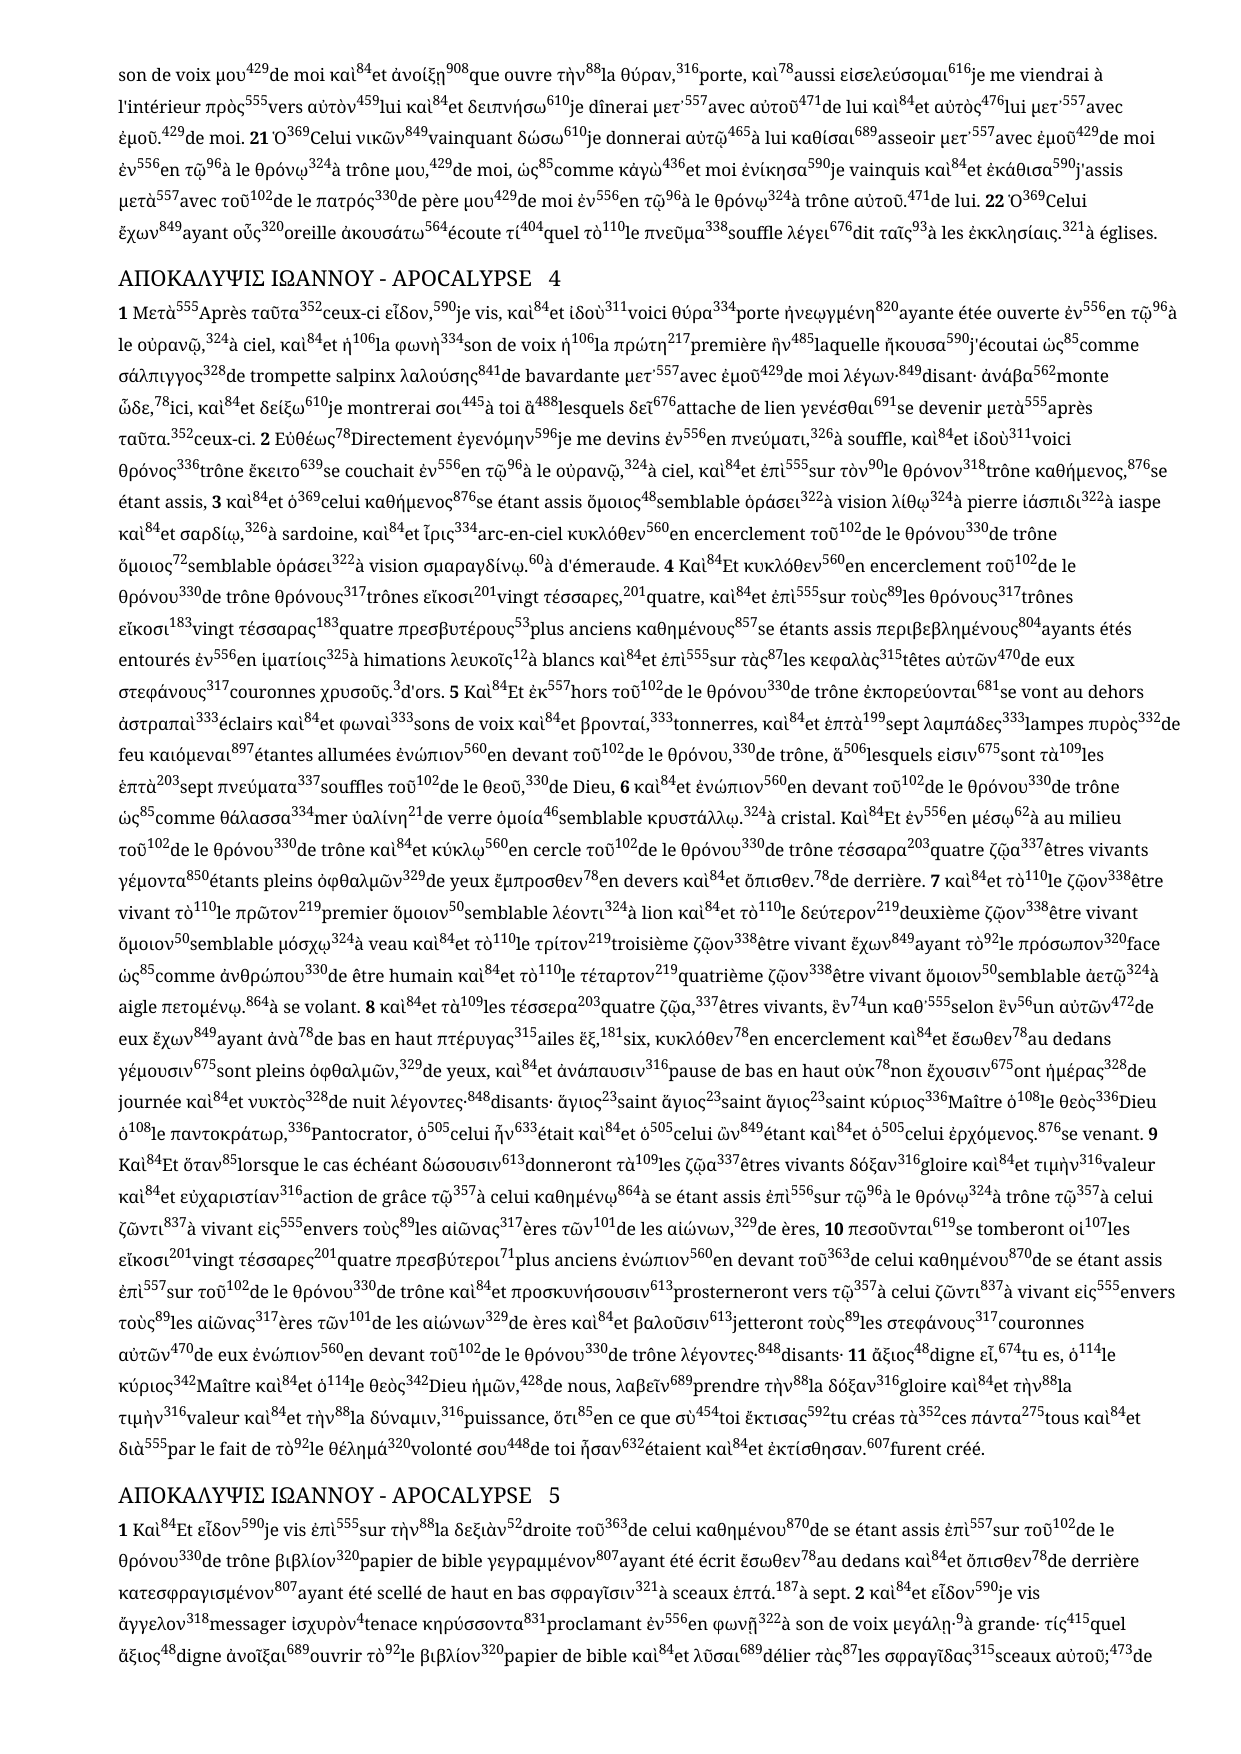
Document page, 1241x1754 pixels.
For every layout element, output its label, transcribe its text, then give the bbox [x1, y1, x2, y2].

text 1 Καὶ84Et τῷ96à le ἀγγέλῳ324à messager τῆς100de la ἐν556en Σάρδεσιν321à Sardes ἐκκλησίας328de église γράψον·562écris· Τάδε352Cependant ceux-ci λέγει676dit ὁ369celui ἔχων849ayant τὰ91les ἑπτὰ185sept πνεύματα319souffles τοῦ102de le θεοῦ330de Dieu καὶ84et τοὺς89les ἑπτὰ183sept ἀστέρας·317étoiles· οἶδά646j'ai su σου448de toi τὰ91les ἔργα319travaux ὅτι85en ce que ὄνομα320nom ἔχεις674tu as ὅτι85en ce que ζῇς,674tu vis, καὶ84et νεκρὸς48mort εἶ.674tu es. 2 γίνου582te deviens γρηγορῶν849vigilant καὶ84et στήρισον562fixe τὰ91les λοιπὰ379restants ἃ506lesquels ἔμελλον632imminaient ἀποθανεῖν,689mourir loin, οὐ78non γὰρ84car εὕρηκά646j'ai trouvé σου448de toi τὰ91les ἔργα319travaux πεπληρωμένα806ayants étés faits plénitude ἐνώπιον560en devant τοῦ102de le θεοῦ330de Dieu μου.429de moi. 3 μνημόνευε578souviens οὖν84donc πῶς78comment? εἴληφας648tu as pris καὶ84et ἤκουσας592tu écoutas καὶ84et τήρει578garde καὶ84et μετανόησον.562transintellige. ἐὰν85si le cas échéant οὖν84donc μὴ78ne pas γρηγορήσῃς,906que tu vigiles, ἥξω610je surgirai ὡς85comme κλέπτης,336voleur, καὶ84et οὐ78non μὴ78ne pas γνῷς906que tu connaisses ποίαν165quelle ὥραν316heure ἥξω610je surgirai ἐπὶ555sur σέ.442toi. 4 ἀλλὰ84mais ἔχεις674tu as ὀλίγα275peu ὀνόματα319noms ἐν556en Σάρδεσιν321à Sardes ἃ506lesquels οὐκ78non ἐμόλυναν593noircirent τὰ91les ἱμάτια319himations αὐτῶν,472de eux, καὶ84et περιπατήσουσιν613piétineront autour μετ᾽557avec ἐμοῦ429de moi ἐν556en λευκοῖς,61à blancs, ὅτι85en ce que ἄξιοί47dignes εἰσιν.675sont. 5 Ὁ369Celui νικῶν849vainquant οὕτως78ainsi περιβαλεῖται620se entourera ἐν556en ἱματίοις325à himations λευκοῖς12à blancs καὶ84et οὐ78non μὴ78ne pas ἐξαλείψω610j'effacerai τὸ92le ὄνομα320nom αὐτοῦ471de lui ἐκ557hors τῆς100de la βίβλου328de bible τῆς100de la ζωῆς328de vie καὶ84et ὁμολογήσω610j'avouerai τὸ92le ὄνομα320nom αὐτοῦ471de lui ἐνώπιον560en devant τοῦ102de le πατρός330de père μου429de moi καὶ84et ἐνώπιον560en devant τῶν101de les ἀγγέλων329de messagers αὐτοῦ.471de lui. 6 Ὁ369Celui ἔχων849ayant οὖς320oreille ἀκουσάτω564écoute τί404quel τὸ110le πνεῦμα338souffle λέγει676dit ταῖς93à les ἐκκλησίαις.321à églises. 7 Καὶ84Et τῷ96à le ἀγγέλῳ324à messager τῆς100de la ἐν556en Φιλαδελφίᾳ322à Philadelphie ἐκκλησίας328de église γράψον·562écris· Τάδε352Cependant ceux-ci λέγει676dit ὁ108le ἅγιος,72saint, ὁ108le ἀληθινός,72véritable, ὁ369celui ἔχων849ayant τὴν88la κλεῖν316clef Δαυίδ,330de Dauid, ὁ369celui ἀνοίγων849ouvrant καὶ84et οὐδεὶς395aucun κλείσει614fermera à clef καὶ84et κλείων849fermant à clef καὶ84et οὐδεὶς395aucun ἀνοίγει·676ouvre· 8 οἶδά646j'ai su σου448de toi τὰ91les ἔργα,319travaux, ἰδοὺ311voici δέδωκα646j'ai donné ἐνώπιόν560en devant σου448de toi θύραν316porte ἠνεῳγμένην,803ayante étée ouverte, ἣν485laquelle οὐδεὶς395aucun δύναται682se peut κλεῖσαι689fermer à clef αὐτήν,457elle, ὅτι85en ce que μικρὰν52petite ἔχεις674tu as δύναμιν316puissance καὶ84et ἐτήρησάς592tu gardas μου429de moi τὸν90le λόγον318discours καὶ84et οὐκ78non ἠρνήσω598tu te nias τὸ92le ὄνομά320nom μου.429de moi. 9 ἰδοὺ311voici διδῶ926que je donne ἐκ557hors τῆς100de la συναγωγῆς328de synagogue τοῦ102de le σατανᾶ330de Satan τῶν362de ceux λεγόντων842de disants ἑαυτοὺς534eux-mêmes Ἰουδαίους32Ioudaiens εἶναι,698être, καὶ84et οὐκ84non εἰσὶν675sont ἀλλὰ84mais ψεύδονται.681se mentent. ἰδοὺ311voici ποιήσω610je ferai αὐτοὺς458eux ἵνα85afin que ἥξουσιν613surgiront καὶ84et προσκυνήσουσιν613prosterneront vers ἐνώπιον560en devant τῶν101de les ποδῶν329de pieds σου448de toi καὶ84et γνῶσιν907que connaissent ὅτι85en ce que ἐγὼ436moi ἠγάπησά590j'aimai σε.442toi. 10 ὅτι85en ce que ἐτήρησας592tu gardas τὸν90le λόγον318discours τῆς100de la ὑπομονῆς328de résistance μου,429de moi, κἀγώ436et moi σε442toi τηρήσω610je garderai ἐκ557hors τῆς100de la ὥρας328de heure τοῦ102de le πειρασμοῦ330de tentation τῆς361de celle μελλούσης841de imminante ἔρχεσθαι699se venir ἐπὶ557sur τῆς100de la οἰκουμένης328de écoumène ὅλης284de toute entière πειράσαι689mettre en tentation τοὺς350ceux κατοικοῦντας830établissants maison d'habitation ἐπὶ557sur τῆς100de la γῆς.328de terre. 11 ἔρχομαι678je me viens ταχύ·78promptement· κράτει578saisis avec force ὃ489lequel ἔχεις,674tu as, ἵνα85afin que μηδεὶς395pas un λάβῃ908que prenne τὸν90le στέφανόν318couronne σου.448de toi. 12 Ὁ369Celui νικῶν849vainquant ποιήσω610je ferai αὐτὸν459lui στῦλον318pilier ἐν556en τῷ96à le ναῷ324à temple τοῦ102de le θεοῦ330de Dieu μου429de moi καὶ84et ἔξω78au-dehors οὐ78non μὴ78ne pas ἐξέλθῃ908que sorte ἔτι78encore καὶ84et γράψω610j'écrirai ἐπ᾽555sur αὐτὸν459lui τὸ92le ὄνομα320nom τοῦ102de le θεοῦ330de Dieu μου429de moi καὶ84et τὸ92le ὄνομα320nom τῆς100de la πόλεως328de cité τοῦ102de le θεοῦ330de Dieu μου,429de moi, τῆς100de la καινῆς15de nouvelle Ἰερουσαλὴμ328de Ierousalem ἡ367celle καταβαίνουσα847descendante ἐκ557hors τοῦ102de le οὐρανοῦ330de ciel ἀπὸ557au loin τοῦ102de le θεοῦ330de Dieu μου,429de moi, καὶ84et τὸ92le ὄνομά320nom μου429de moi τὸ92le καινόν.6nouveau. 13 Ὁ369Celui ἔχων849ayant οὖς320oreille ἀκουσάτω564écoute τί404quel τὸ110le πνεῦμα338souffle λέγει676dit ταῖς93à les ἐκκλησίαις.321à églises. 14 Καὶ84Et τῷ96à le ἀγγέλῳ324à messager τῆς100de la ἐν556en Λαοδικίᾳ322à Laodicée ἐκκλησίας328de église γράψον·562écris· Τάδε352Cependant ceux-ci λέγει676dit ὁ108le ἀμήν,309amen, ὁ108le μάρτυς336témoin ὁ108le πιστὸς23croyant καὶ84et ἀληθινός,23véritable, ἡ106la ἀρχὴ334origine τῆς100de la κτίσεως328de création τοῦ102de le θεοῦ·330de Dieu· 15 οἶδά646j'ai su σου448de toi τὰ91les ἔργα319travaux ὅτι85en ce que οὔτε84ni ψυχρὸς72froid εἶ674tu es οὔτε84ni ζεστός.72chaud. ὄφελον345dûment ψυχρὸς72froid ἦς631tu étais ἢ84ou ζεστός.72chaud. 16 οὕτως78ainsi ὅτι85en ce que χλιαρὸς48tiède εἶ674tu es καὶ84et οὔτε84ni ζεστὸς72chaud οὔτε84ni ψυχρός,72froid, μέλλω672j'immine σε442toi ἐμέσαι689vomir ἐκ557hors τοῦ104de le στόματός332de bouche μου.429de moi. 17 ὅτι85en ce que λέγεις674tu dis ὅτι85en ce que πλούσιός48riche εἰμι672je suis καὶ84et πεπλούτηκα646j'ai été riche καὶ84et οὐδὲν380aucun χρείαν316besoin ἔχω,672j'ai, καὶ84et οὐκ78non οἶδας648tu as su ὅτι85en ce que σὺ454toi εἶ674tu es ὁ108le ταλαίπωρος72misérable καὶ84et ἐλεεινὸς72pitoyable καὶ84et πτωχὸς72pauvre καὶ84et τυφλὸς72aveugle καὶ84et γυμνός,72nu, 18 συμβουλεύω672je délibère ensemble σοι445à toi ἀγοράσαι689acheter à l'agora παρ᾽557à côté ἐμοῦ429de moi χρυσίον320objet d'or πεπυρωμένον807ayant été brûlé au feu ἐκ557hors πυρὸς332de feu ἵνα85afin que πλουτήσῃς,906que tu sois riche, καὶ84et ἱμάτια319himations λευκὰ5blancs ἵνα85afin que περιβάλῃ912que tu te entoures καὶ84et μὴ78ne pas φανερωθῇ920que soit rendu visible ἡ106la αἰσχύνη334honte τῆς100de la γυμνότητός328de nudité σου,448de toi, καὶ84et κολλούριον320collyre ἐγχρῖσαι689enduire dans τοὺς89les ὀφθαλμούς317yeux σου448de toi ἵνα85afin que βλέπῃς.928que tu regardes. 19 ἐγὼ436moi ὅσους486autant lesquels ἐὰν345si le cas échéant φιλῶ926que j'affectionne ἐλέγχω672je réfute καὶ84et παιδεύω·672j'éduque· ζήλευε578zéle οὖν84donc καὶ84et μετανόησον.562transintellige. 20 Ἰδοὺ311Voici ἕστηκα646j'ai dressé ἐπὶ555sur τὴν88la θύραν316porte καὶ84et κρούω·672je toque· ἐάν85si le cas échéant τις395un quelconque ἀκούσῃ908que écoute τῆς100de la φωνῆς328de son de voix μου429de moi καὶ84et ἀνοίξῃ908que ouvre τὴν88la θύραν,316porte, καὶ78aussi εἰσελεύσομαι616je me viendrai à l'intérieur πρὸς555vers αὐτὸν459lui καὶ84et δειπνήσω610je dînerai μετ᾽557avec αὐτοῦ471de lui καὶ84et αὐτὸς476lui μετ᾽557avec ἐμοῦ.429de moi. 21 Ὁ369Celui νικῶν849vainquant δώσω610je donnerai αὐτῷ465à lui καθίσαι689asseoir μετ᾽557avec ἐμοῦ429de moi ἐν556en τῷ96à le θρόνῳ324à trône μου,429de moi, ὡς85comme κἀγὼ436et moi ἐνίκησα590je vainquis καὶ84et ἐκάθισα590j'assis μετὰ557avec τοῦ102de le πατρός330de père μου429de moi ἐν556en τῷ96à le θρόνῳ324à trône αὐτοῦ.471de lui. 22 Ὁ369Celui ἔχων849ayant οὖς320oreille ἀκουσάτω564écoute τί404quel τὸ110le πνεῦμα338souffle λέγει676dit ταῖς93à les ἐκκλησίαις.321à églises. [118, 59, 1181, 244]
text 1 Καὶ84Et εἶδον590je vis ἐπὶ555sur τὴν88la δεξιὰν52droite τοῦ363de celui καθημένου870de se étant assis ἐπὶ557sur τοῦ102de le θρόνου330de trône βιβλίον320papier de bible γεγραμμένον807ayant été écrit ἔσωθεν78au dedans καὶ84et ὄπισθεν78de derrière κατεσφραγισμένον807ayant été scellé de haut en bas σφραγῖσιν321à sceaux ἑπτά.187à sept. 2 καὶ84et εἶδον590je vis ἄγγελον318messager ἰσχυρὸν4tenace κηρύσσοντα831proclamant ἐν556en φωνῇ322à son de voix μεγάλῃ·9à grande· τίς415quel ἄξιος48digne ἀνοῖξαι689ouvrir τὸ92le βιβλίον320papier de bible καὶ84et λῦσαι689délier τὰς87les σφραγῖδας315sceaux αὐτοῦ;473de lui? 3 καὶ84et οὐδεὶς395aucun ἐδύνατο639se pouvait ἐν556en τῷ96à le οὐρανῷ324à ciel οὐδὲ84non cependant ἐπὶ557sur τῆς100de la γῆς328de terre οὐδὲ84non cependant ὑποκάτω560en dessous vers le bas τῆς100de la γῆς328de terre ἀνοῖξαι689ouvrir τὸ92le βιβλίον320papier de bible οὔτε84ni βλέπειν698regarder αὐτό.461lui. 4 καὶ84et ἔκλαιον629je pleurais πολύ,380nombreux, ὅτι85en ce que οὐδεὶς395aucun ἄξιος72digne εὑρέθη608fut trouvé ἀνοῖξαι689ouvrir τὸ92le βιβλίον320papier de bible οὔτε84ni βλέπειν698regarder αὐτό.461lui. 5 καὶ84et εἷς72un ἐκ557hors τῶν101de les πρεσβυτέρων65de plus anciens λέγει676dit μοι·425à moi· μὴ78ne pas κλαῖε,578pleure, ἰδοὺ311voici ἐνίκησεν594vainquit ὁ108le λέων336lion ὁ369celui ἐκ557hors τῆς100de la φυλῆς328de tribu Ἰούδα,330de Iouda, ἡ106la ῥίζα334racine Δαυίδ,330de Dauid, ἀνοῖξαι689ouvrir τὸ92le βιβλίον320papier de bible καὶ84et τὰς87les ἑπτὰ181sept σφραγῖδας315sceaux αὐτοῦ.473de lui. 6 Καὶ84Et εἶδον590je vis ἐν556en μέσῳ62à au milieu τοῦ102de le θρόνου330de trône καὶ84et τῶν103de les τεσσάρων197de quatre ζῴων331de êtres vivants καὶ84et ἐν556en μέσῳ62à au milieu τῶν101de les πρεσβυτέρων65de plus anciens ἀρνίον338petit agneau ἑστηκὸς794ayant dressé ὡς85comme ἐσφαγμένον824ayant été égorgé ἔχων849ayant κέρατα319cornes ἑπτὰ185sept καὶ84et ὀφθαλμοὺς317yeux ἑπτὰ183sept οἵ504lesquels εἰσιν675sont τὰ109les ἑπτὰ203sept πνεύματα337souffles τοῦ102de le θεοῦ330de Dieu ἀπεσταλμένοι821ayants étés envoyés εἰς555envers πᾶσαν272toute τὴν88la γῆν.316terre. 7 καὶ84et ἦλθεν594vint καὶ84et εἴληφεν650a pris ἐκ557hors τῆς100de la δεξιᾶς64de droite τοῦ363de celui καθημένου870de se étant assis ἐπὶ557sur τοῦ102de le θρόνου.330de trône. 8 Καὶ84Et ὅτε85lorsque ἔλαβεν594prit τὸ92le βιβλίον,320papier de bible, τὰ109les τέσσερα203quatre ζῷα337êtres vivants καὶ84et οἱ107les εἴκοσι201vingt τέσσαρες201quatre πρεσβύτεροι71plus anciens ἔπεσαν593tombèrent ἐνώπιον560en devant τοῦ104de le ἀρνίου332de petit agneau ἔχοντες848ayants ἕκαστος395chacun κιθάραν316cithare καὶ84et φιάλας315phiales χρυσᾶς1d'ors γεμούσας828étantes pleines θυμιαμάτων,331de sacrifices de l'encens, αἵ502lesquelles εἰσιν675sont αἱ105les προσευχαὶ333prières τῶν101de les ἁγίων,65de saints, 9 καὶ84et ᾄδουσιν675chantent ᾠδὴν316ode καινὴν2nouvelle λέγοντες·848disants· ἄξιος48digne εἶ674tu es λαβεῖν689prendre τὸ92le βιβλίον320papier de bible καὶ84et ἀνοῖξαι689ouvrir τὰς87les σφραγῖδας315sceaux αὐτοῦ,473de lui, ὅτι85en ce que ἐσφάγης606tu fus égorgé καὶ84et ἠγόρασας592tu achetas à l'agora τῷ96à le θεῷ324à Dieu ἐν556en τῷ98à le αἵματί326à sang σου448de toi ἐκ557hors πάσης284de toute φυλῆς328de tribu καὶ84et γλώσσης328de langue καὶ84et λαοῦ330de peuple καὶ84et ἔθνους332de ethnie 10 καὶ84et ἐποίησας592tu fis αὐτοὺς458eux τῷ96à le θεῷ324à Dieu ἡμῶν428de nous βασιλείαν316royauté καὶ84et ἱερεῖς,317sacrificateurs, καὶ84et βασιλεύσουσιν613seront rois ἐπὶ557sur τῆς100de la γῆς.328de terre. 11 Καὶ84Et εἶδον,590je vis, καὶ84et ἤκουσα590j'écoutai φωνὴν316son de voix ἀγγέλων329de messagers πολλῶν285de nombreux κύκλῳ560en cercle τοῦ102de le θρόνου330de trône καὶ84et τῶν103de les ζῴων331de êtres vivants καὶ84et τῶν101de les πρεσβυτέρων,65de plus anciens, καὶ84et ἦν633était ὁ108le ἀριθμὸς336nombre αὐτῶν470de eux μυριάδες333myriades μυριάδων327de myriades καὶ84et χιλιάδες333milliers χιλιάδων327de milliers 12 λέγοντες848disants φωνῇ322à son de voix μεγάλῃ·9à grande· ἄξιόν50digne ἐστιν676est τὸ110le ἀρνίον338petit agneau τὸ371ce ἐσφαγμένον824ayant été égorgé λαβεῖν689prendre τὴν88la δύναμιν316puissance καὶ84et πλοῦτον318richesse καὶ84et σοφίαν316sagesse καὶ84et ἰσχὺν316ténacité καὶ84et τιμὴν316valeur καὶ84et δόξαν316gloire καὶ84et εὐλογίαν.316éloge. 13 καὶ84et πᾶν276tout κτίσμα320créature ὃ507lequel ἐν556en τῷ96à le οὐρανῷ324à ciel καὶ84et ἐπὶ557sur τῆς100de la γῆς328de terre καὶ84et ὑποκάτω560en dessous vers le bas τῆς100de la γῆς328de terre καὶ84et ἐπὶ557sur τῆς100de la θαλάσσης328de mer καὶ84et τὰ352ces ἐν556en αὐτοῖς464à eux πάντα275tous ἤκουσα590j'écoutai λέγοντας·830disants· τῷ357à celui καθημένῳ864à se étant assis ἐπὶ556sur τῷ96à le θρόνῳ324à trône καὶ84et τῷ98à le ἀρνίῳ326à petit agneau ἡ106la εὐλογία334éloge καὶ84et ἡ106la τιμὴ334valeur καὶ84et ἡ106la δόξα334gloire καὶ84et τὸ110le κράτος338force εἰς555envers τοὺς89les αἰῶνας317ères τῶν101de les αἰώνων.329de ères. 14 καὶ84et τὰ109les τέσσαρα203quatre ζῷα337êtres vivants ἔλεγον·632disaient· ἀμήν.309amen. καὶ84et οἱ107les πρεσβύτεροι71plus anciens ἔπεσαν593tombèrent καὶ84et προσεκύνησαν.593prosternèrent vers. [118, 1514, 1181, 1667]
text 1 Μετὰ555Après ταῦτα352ceux-ci εἶδον,590je vis, καὶ84et ἰδοὺ311voici θύρα334porte ἠνεῳγμένη820ayante étée ouverte ἐν556en τῷ96à le οὐρανῷ,324à ciel, καὶ84et ἡ106la φωνὴ334son de voix ἡ106la πρώτη217première ἣν485laquelle ἤκουσα590j'écoutai ὡς85comme σάλπιγγος328de trompette salpinx λαλούσης841de bavardante μετ᾽557avec ἐμοῦ429de moi λέγων·849disant· ἀνάβα562monte ὧδε,78ici, καὶ84et δείξω610je montrerai σοι445à toi ἃ488lesquels δεῖ676attache de lien γενέσθαι691se devenir μετὰ555après ταῦτα.352ceux-ci. 2 Εὐθέως78Directement ἐγενόμην596je me devins ἐν556en πνεύματι,326à souffle, καὶ84et ἰδοὺ311voici θρόνος336trône ἔκειτο639se couchait ἐν556en τῷ96à le οὐρανῷ,324à ciel, καὶ84et ἐπὶ555sur τὸν90le θρόνον318trône καθήμενος,876se étant assis, 3 καὶ84et ὁ369celui καθήμενος876se étant assis ὅμοιος48semblable ὁράσει322à vision λίθῳ324à pierre ἰάσπιδι322à iaspe καὶ84et σαρδίῳ,326à sardoine, καὶ84et ἶρις334arc-en-ciel κυκλόθεν560en encerclement τοῦ102de le θρόνου330de trône ὅμοιος72semblable ὁράσει322à vision σμαραγδίνῳ.60à d'émeraude. 4 Καὶ84Et κυκλόθεν560en encerclement τοῦ102de le θρόνου330de trône θρόνους317trônes εἴκοσι201vingt τέσσαρες,201quatre, καὶ84et ἐπὶ555sur τοὺς89les θρόνους317trônes εἴκοσι183vingt τέσσαρας183quatre πρεσβυτέρους53plus anciens καθημένους857se étants assis περιβεβλημένους804ayants étés entourés ἐν556en ἱματίοις325à himations λευκοῖς12à blancs καὶ84et ἐπὶ555sur τὰς87les κεφαλὰς315têtes αὐτῶν470de eux στεφάνους317couronnes χρυσοῦς.3d'ors. 5 Καὶ84Et ἐκ557hors τοῦ102de le θρόνου330de trône ἐκπορεύονται681se vont au dehors ἀστραπαὶ333éclairs καὶ84et φωναὶ333sons de voix καὶ84et βρονταί,333tonnerres, καὶ84et ἑπτὰ199sept λαμπάδες333lampes πυρὸς332de feu καιόμεναι897étantes allumées ἐνώπιον560en devant τοῦ102de le θρόνου,330de trône, ἅ506lesquels εἰσιν675sont τὰ109les ἑπτὰ203sept πνεύματα337souffles τοῦ102de le θεοῦ,330de Dieu, 6 καὶ84et ἐνώπιον560en devant τοῦ102de le θρόνου330de trône ὡς85comme θάλασσα334mer ὑαλίνη21de verre ὁμοία46semblable κρυστάλλῳ.324à cristal. Καὶ84Et ἐν556en μέσῳ62à au milieu τοῦ102de le θρόνου330de trône καὶ84et κύκλῳ560en cercle τοῦ102de le θρόνου330de trône τέσσαρα203quatre ζῷα337êtres vivants γέμοντα850étants pleins ὀφθαλμῶν329de yeux ἔμπροσθεν78en devers καὶ84et ὄπισθεν.78de derrière. 7 καὶ84et τὸ110le ζῷον338être vivant τὸ110le πρῶτον219premier ὅμοιον50semblable λέοντι324à lion καὶ84et τὸ110le δεύτερον219deuxième ζῷον338être vivant ὅμοιον50semblable μόσχῳ324à veau καὶ84et τὸ110le τρίτον219troisième ζῷον338être vivant ἔχων849ayant τὸ92le πρόσωπον320face ὡς85comme ἀνθρώπου330de être humain καὶ84et τὸ110le τέταρτον219quatrième ζῷον338être vivant ὅμοιον50semblable ἀετῷ324à aigle πετομένῳ.864à se volant. 8 καὶ84et τὰ109les τέσσερα203quatre ζῷα,337êtres vivants, ἓν74un καθ᾽555selon ἓν56un αὐτῶν472de eux ἔχων849ayant ἀνὰ78de bas en haut πτέρυγας315ailes ἕξ,181six, κυκλόθεν78en encerclement καὶ84et ἔσωθεν78au dedans γέμουσιν675sont pleins ὀφθαλμῶν,329de yeux, καὶ84et ἀνάπαυσιν316pause de bas en haut οὐκ78non ἔχουσιν675ont ἡμέρας328de journée καὶ84et νυκτὸς328de nuit λέγοντες·848disants· ἅγιος23saint ἅγιος23saint ἅγιος23saint κύριος336Maître ὁ108le θεὸς336Dieu ὁ108le παντοκράτωρ,336Pantocrator, ὁ505celui ἦν633était καὶ84et ὁ505celui ὢν849étant καὶ84et ὁ505celui ἐρχόμενος.876se venant. 9 Καὶ84Et ὅταν85lorsque le cas échéant δώσουσιν613donneront τὰ109les ζῷα337êtres vivants δόξαν316gloire καὶ84et τιμὴν316valeur καὶ84et εὐχαριστίαν316action de grâce τῷ357à celui καθημένῳ864à se étant assis ἐπὶ556sur τῷ96à le θρόνῳ324à trône τῷ357à celui ζῶντι837à vivant εἰς555envers τοὺς89les αἰῶνας317ères τῶν101de les αἰώνων,329de ères, 10 πεσοῦνται619se tomberont οἱ107les εἴκοσι201vingt τέσσαρες201quatre πρεσβύτεροι71plus anciens ἐνώπιον560en devant τοῦ363de celui καθημένου870de se étant assis ἐπὶ557sur τοῦ102de le θρόνου330de trône καὶ84et προσκυνήσουσιν613prosterneront vers τῷ357à celui ζῶντι837à vivant εἰς555envers τοὺς89les αἰῶνας317ères τῶν101de les αἰώνων329de ères καὶ84et βαλοῦσιν613jetteront τοὺς89les στεφάνους317couronnes αὐτῶν470de eux ἐνώπιον560en devant τοῦ102de le θρόνου330de trône λέγοντες·848disants· 11 ἄξιος48digne εἶ,674tu es, ὁ114le κύριος342Maître καὶ84et ὁ114le θεὸς342Dieu ἡμῶν,428de nous, λαβεῖν689prendre τὴν88la δόξαν316gloire καὶ84et τὴν88la τιμὴν316valeur καὶ84et τὴν88la δύναμιν,316puissance, ὅτι85en ce que σὺ454toi ἔκτισας592tu créas τὰ352ces πάντα275tous καὶ84et διὰ555par le fait de τὸ92le θέλημά320volonté σου448de toi ἦσαν632étaient καὶ84et ἐκτίσθησαν.607furent créé. [118, 297, 1181, 1461]
text ΑΠΟΚΑΛΥΨΙΣ ΙΩΑΝΝΟΥ - APOCALYPSE 5 [118, 1479, 1181, 1509]
text ΑΠΟΚΑΛΥΨΙΣ ΙΩΑΝΝΟΥ - APOCALYPSE 4 [118, 263, 1181, 293]
